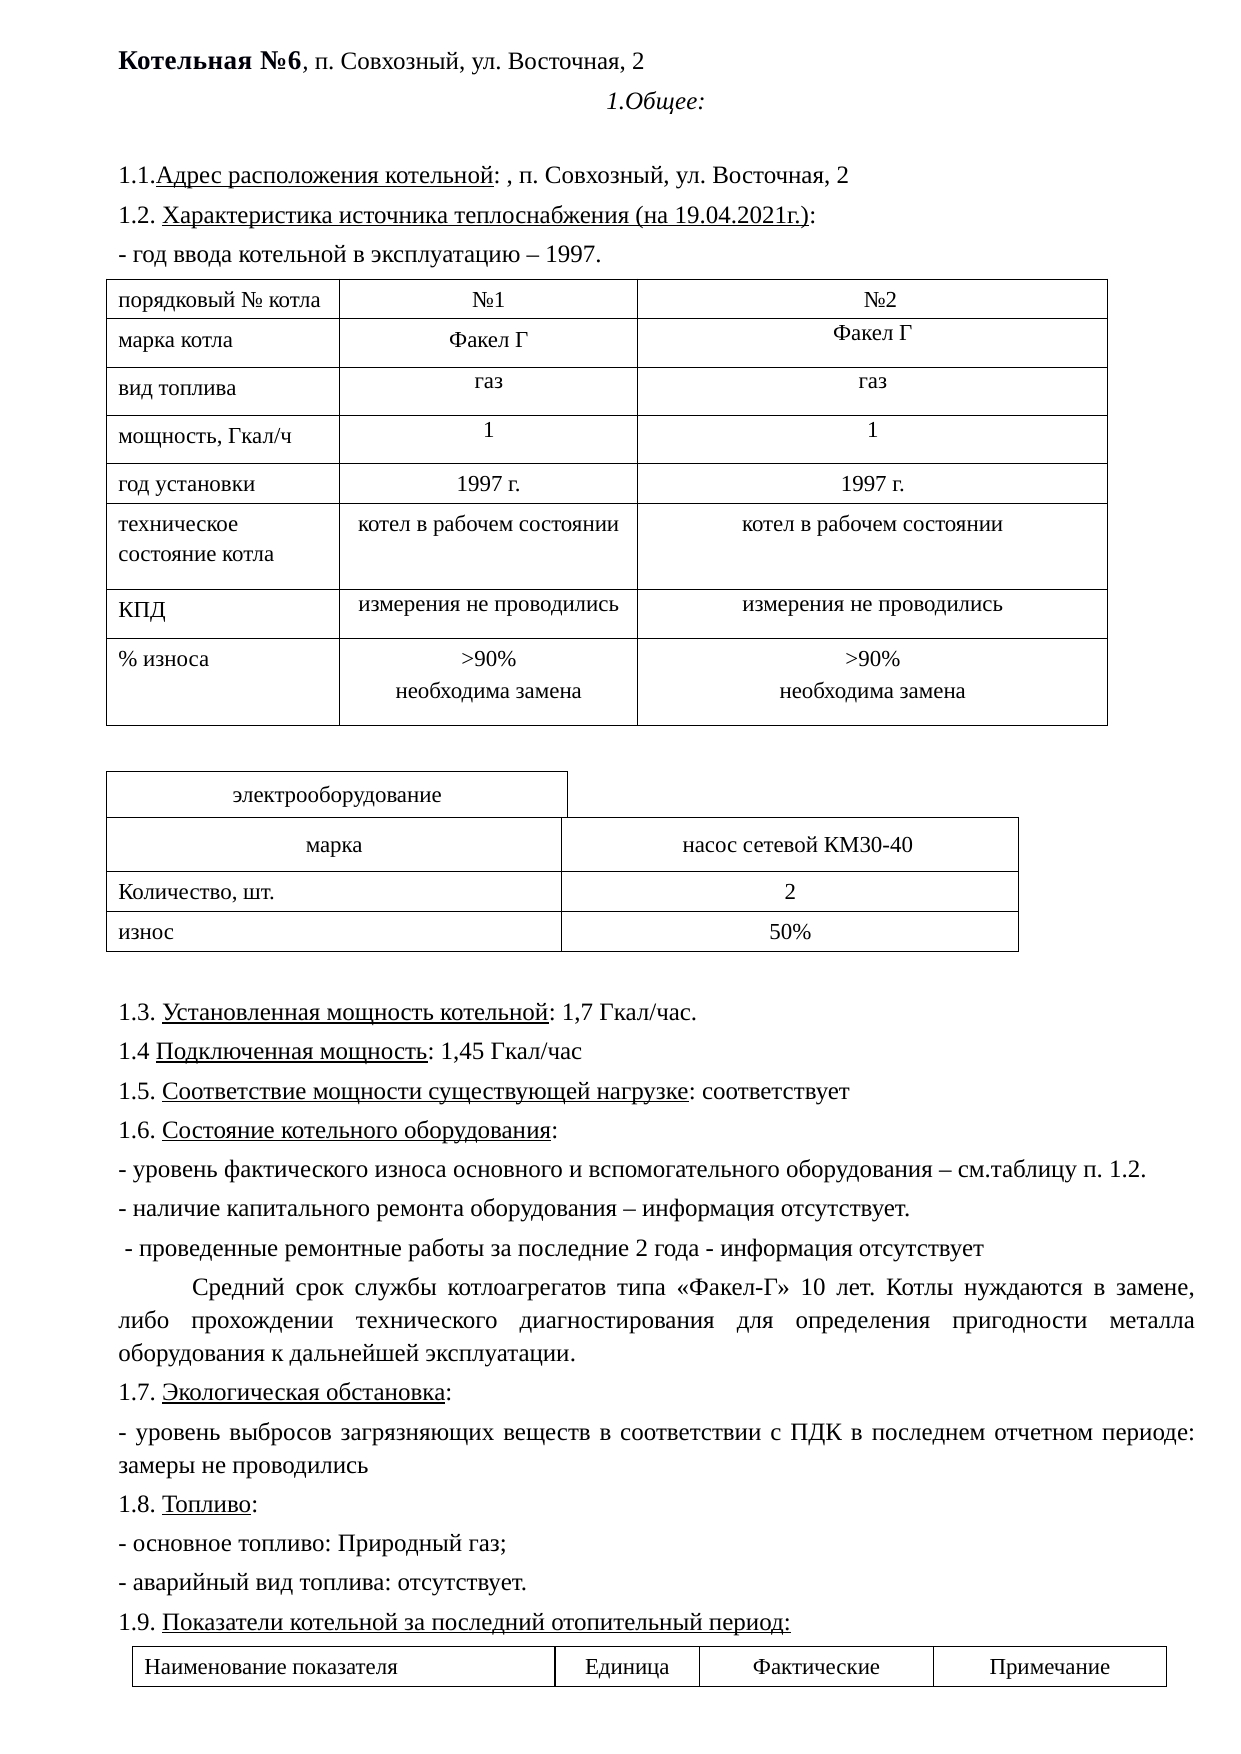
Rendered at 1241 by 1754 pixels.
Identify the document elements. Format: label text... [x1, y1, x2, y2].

table_cell 1997 г. [638, 464, 1107, 503]
table_cell КПД [107, 590, 339, 637]
table_cell Количество, шт. [107, 872, 561, 911]
table_cell 50% [562, 912, 1018, 951]
table_cell техническое состояние котла [107, 504, 339, 589]
table_header порядковый № котла [107, 280, 339, 318]
table_cell >90% необходима замена [638, 639, 1107, 724]
text 1.2. Характеристика источника теплоснабжения (на 19.04.2021г.): [118, 200, 1196, 229]
table_cell 1 [340, 416, 637, 463]
table_header Примечание [934, 1647, 1166, 1686]
table_cell газ [638, 368, 1107, 415]
subtitle Котельная №6, п. Совхозный, ул. Восточная, 2 [118, 44, 1196, 76]
table_cell год установки [107, 464, 339, 503]
text - основное топливо: Природный газ; [118, 1528, 1196, 1557]
table_header №1 [340, 280, 637, 318]
table_cell мощность, Гкал/ч [107, 416, 339, 463]
table_cell Факел Г [340, 319, 637, 367]
table_cell % износа [107, 639, 339, 724]
table_cell 2 [562, 872, 1018, 911]
table_cell Факел Г [638, 319, 1107, 367]
text - уровень выбросов загрязняющих веществ в соответствии с ПДК в последнем отчетном периоде: замеры не проводились [118, 1417, 1196, 1478]
text 1.9. Показатели котельной за последний отопительный период: [118, 1607, 1196, 1636]
text Средний срок службы котлоагрегатов типа «Факел-Г» 10 лет. Котлы нуждаются в замене, либо прохождении технического диагностирования для определения пригодности металла оборудования к дальнейшей эксплуатации. [118, 1272, 1196, 1367]
text - уровень фактического износа основного и вспомогательного оборудования – см.таблицу п. 1.2. [118, 1154, 1196, 1183]
table_cell марка [107, 818, 561, 871]
table_header Наименование показателя [133, 1647, 554, 1686]
text - проведенные ремонтные работы за последние 2 года - информация отсутствует [118, 1233, 1196, 1262]
text - год ввода котельной в эксплуатацию – 1997. [118, 239, 1196, 268]
table_header электрооборудование [107, 772, 567, 817]
table_cell котел в рабочем состоянии [340, 504, 637, 589]
text 1.7. Экологическая обстановка: [118, 1377, 1196, 1406]
table_cell газ [340, 368, 637, 415]
text - аварийный вид топлива: отсутствует. [118, 1567, 1196, 1596]
table_cell насос сетевой КМ30-40 [562, 818, 1018, 871]
table_cell марка котла [107, 319, 339, 367]
text 1.1.Адрес расположения котельной: , п. Совхозный, ул. Восточная, 2 [118, 161, 1196, 189]
text 1.6. Состояние котельного оборудования: [118, 1115, 1196, 1144]
table_header Единица [556, 1647, 699, 1686]
text 1.Общее: [118, 86, 1196, 115]
table_cell измерения не проводились [340, 590, 637, 637]
table_cell вид топлива [107, 368, 339, 415]
text 1.5. Соответствие мощности существующей нагрузке: соответствует [118, 1076, 1196, 1104]
table_cell 1 [638, 416, 1107, 463]
table_header Фактические [700, 1647, 933, 1686]
table_cell износ [107, 912, 561, 951]
text 1.8. Топливо: [118, 1489, 1196, 1518]
table_cell 1997 г. [340, 464, 637, 503]
table_cell >90% необходима замена [340, 639, 637, 724]
table_cell котел в рабочем состоянии [638, 504, 1107, 589]
text 1.4 Подключенная мощность: 1,45 Гкал/час [118, 1036, 1196, 1065]
text 1.3. Установленная мощность котельной: 1,7 Гкал/час. [118, 997, 1196, 1026]
table_cell измерения не проводились [638, 590, 1107, 637]
text - наличие капитального ремонта оборудования – информация отсутствует. [118, 1193, 1196, 1222]
table_header №2 [638, 280, 1107, 318]
